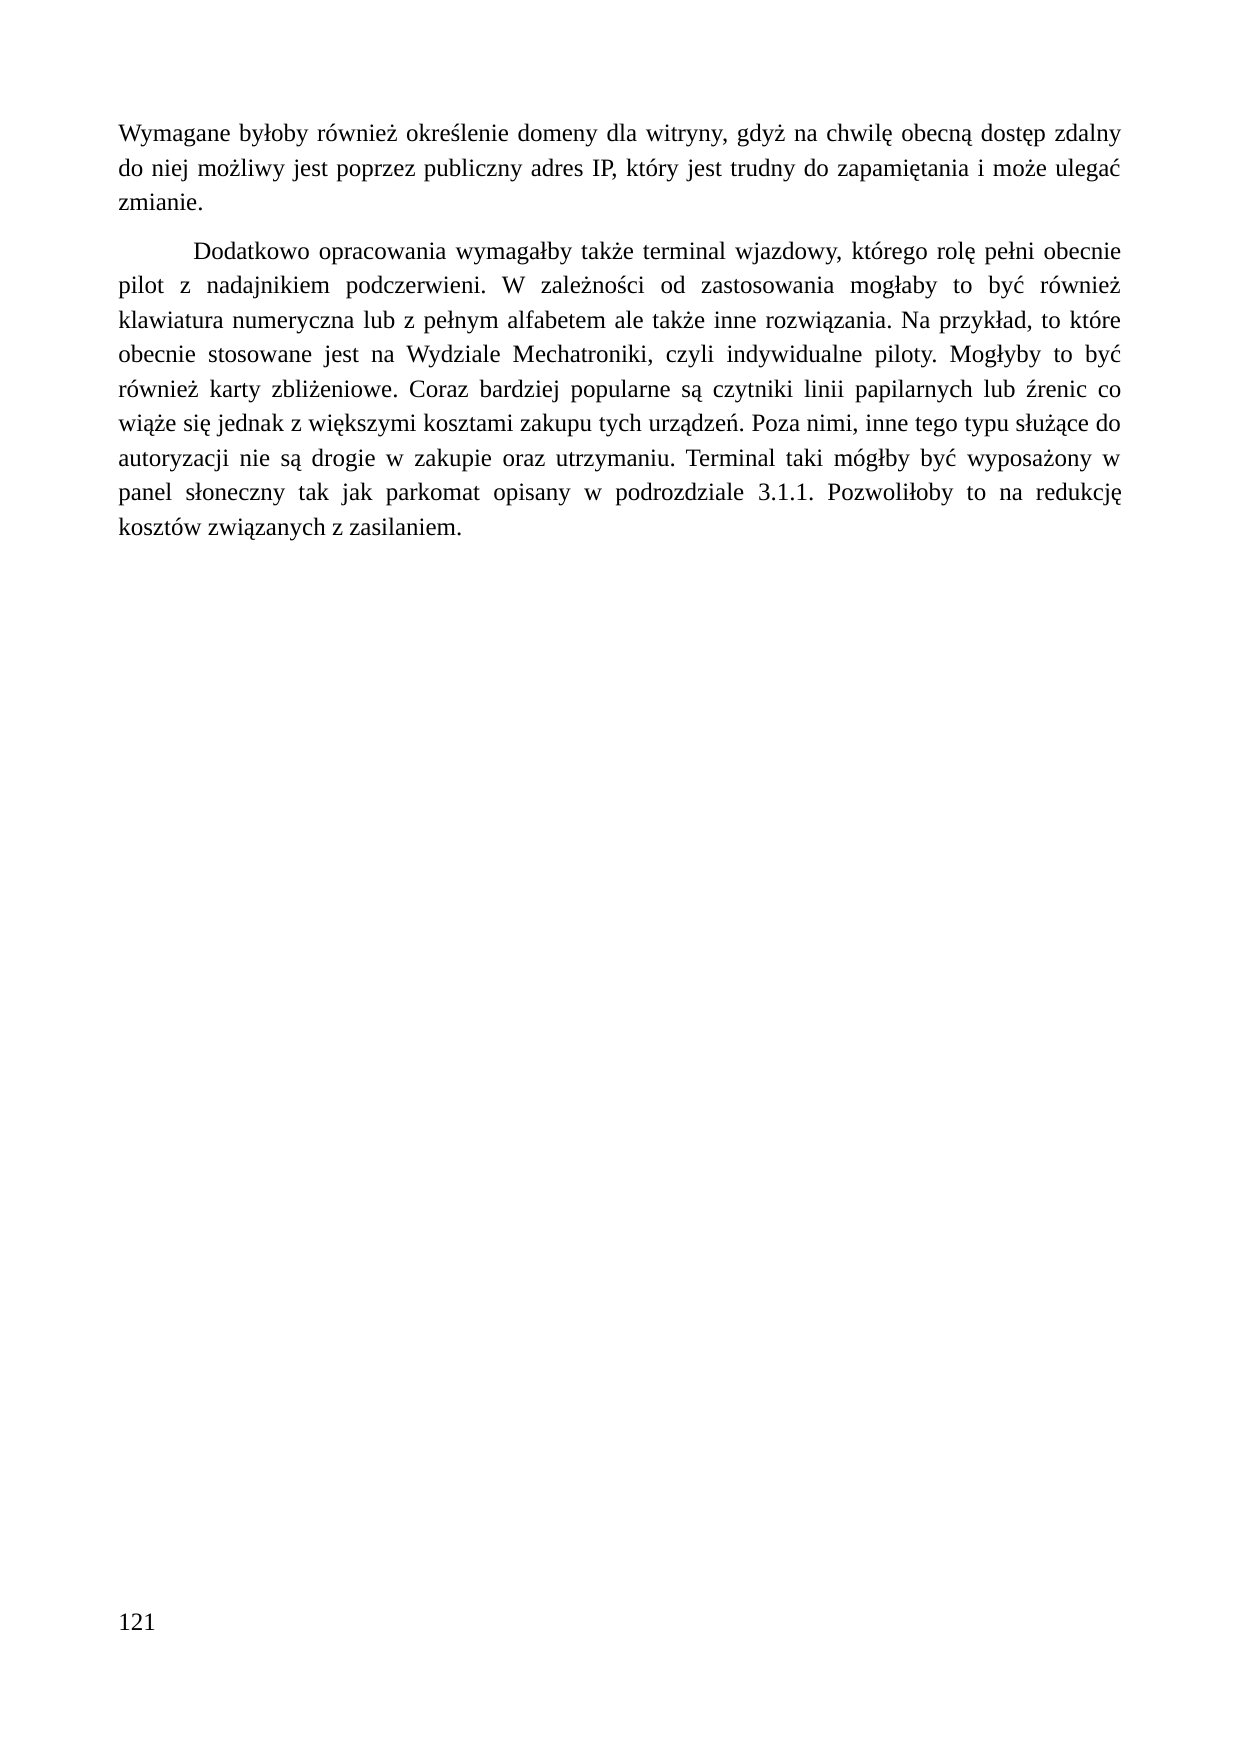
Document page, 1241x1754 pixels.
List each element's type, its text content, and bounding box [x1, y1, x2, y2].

text Dodatkowo opracowania wymagałby także terminal wjazdowy, którego rolę pełni obecnie pilot z nadajnikiem podczerwieni. W zależności od zastosowania mogłaby to być również klawiatura numeryczna lub z pełnym alfabetem ale także inne rozwiązania. Na przykład, to które obecnie stosowane jest na Wydziale Mechatroniki, czyli indywidualne piloty. Mogłyby to być również karty zbliżeniowe. Coraz bardziej popularne są czytniki linii papilarnych lub źrenic co wiąże się jednak z większymi kosztami zakupu tych urządzeń. Poza nimi, inne tego typu służące do autoryzacji nie są drogie w zakupie oraz utrzymaniu. Terminal taki mógłby być wyposażony w panel słoneczny tak jak parkomat opisany w podrozdziale 3.1.1. Pozwoliłoby to na redukcję kosztów związanych z zasilaniem. [118, 236, 1122, 541]
text Wymagane byłoby również określenie domeny dla witryny, gdyż na chwilę obecną dostęp zdalny do niej możliwy jest poprzez publiczny adres IP, który jest trudny do zapamiętania i może ulegać zmianie. [118, 118, 1122, 216]
